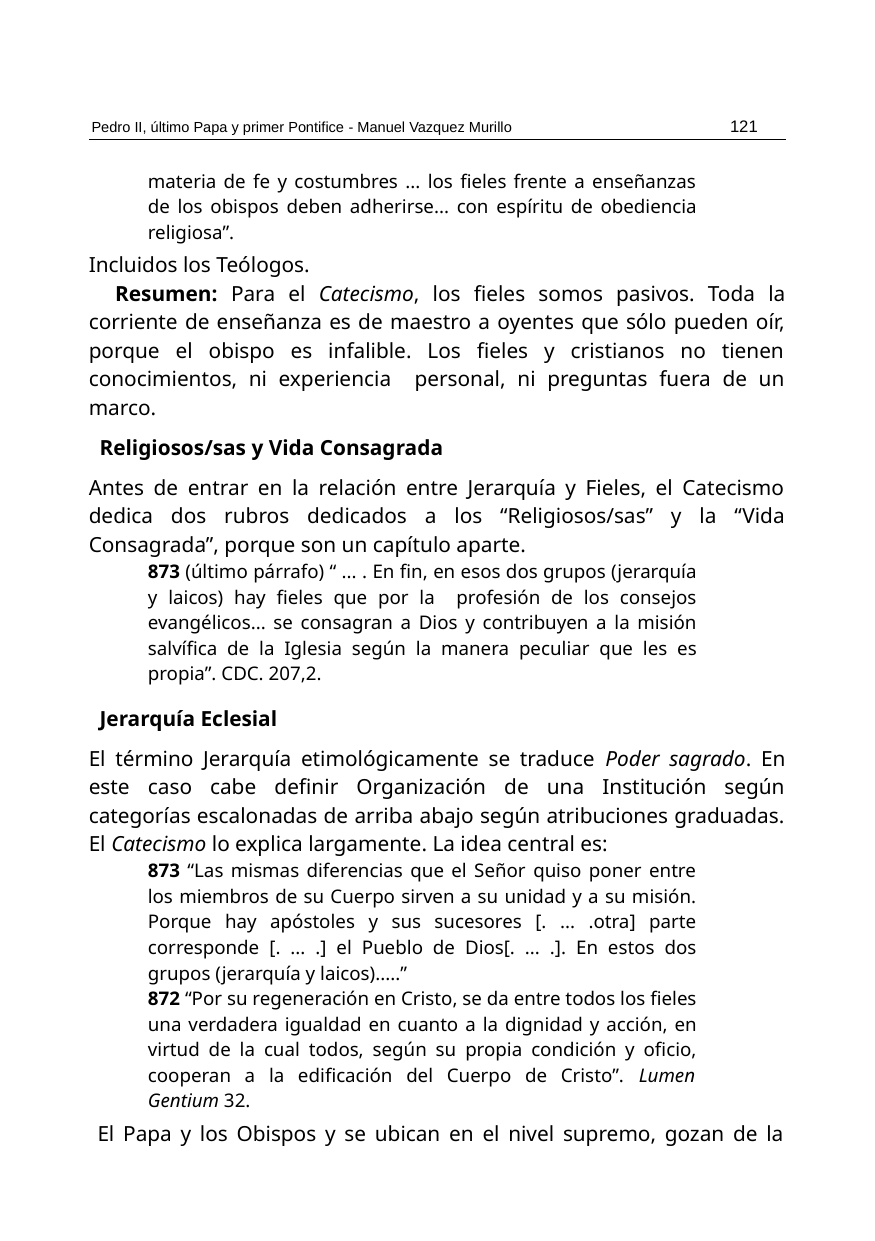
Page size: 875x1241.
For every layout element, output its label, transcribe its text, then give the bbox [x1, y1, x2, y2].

text El Papa y los Obispos y se ubican en el nivel supremo, gozan de la [88, 1119, 786, 1147]
text Incluidos los Teólogos. [88, 251, 786, 279]
subtitle Religiosos/sas y Vida Consagrada [88, 433, 764, 461]
text Resumen: Para el Catecismo, los fieles somos pasivos. Toda la corriente de enseñanza es de maestro a oyentes que sólo pueden oír, porque el obispo es infalible. Los fieles y cristianos no tienen conocimientos, ni experiencia personal, ni preguntas fuera de un marco. [88, 279, 786, 421]
text Antes de entrar en la relación entre Jerarquía y Fieles, el Catecismo dedica dos rubros dedicados a los “Religiosos/sas” y la “Vida Consagrada”, porque son un capítulo aparte. [88, 473, 786, 558]
subtitle Jerarquía Eclesial [88, 704, 764, 732]
text 873 (último párrafo) “ ... . En fin, en esos dos grupos (jerarquía y laicos) hay fieles que por la profesión de los consejos evangélicos... se consagran a Dios y contribuyen a la misión salvífica de la Iglesia según la manera peculiar que les es propia”. CDC. 207,2. [148, 558, 697, 686]
text El término Jerarquía etimológicamente se traduce Poder sagrado. En este caso cabe definir Organización de una Institución según categorías escalonadas de arriba abajo según atribuciones graduadas. El Catecismo lo explica largamente. La idea central es: [88, 744, 786, 858]
text 873 “Las mismas diferencias que el Señor quiso poner entre los miembros de su Cuerpo sirven a su unidad y a su misión. Porque hay apóstoles y sus sucesores [. ... .otra] parte corresponde [. ... .] el Pueblo de Dios[. ... .]. En estos dos grupos (jerarquía y laicos).....” 872 “Por su regeneración en Cristo, se da entre todos los fieles una verdadera igualdad en cuanto a la dignidad y acción, en virtud de la cual todos, según su propia condición y oficio, cooperan a la edificación del Cuerpo de Cristo”. Lumen Gentium 32. [148, 858, 697, 1113]
text materia de fe y costumbres ... los fieles frente a enseñanzas de los obispos deben adherirse... con espíritu de obediencia religiosa”. [148, 168, 697, 245]
